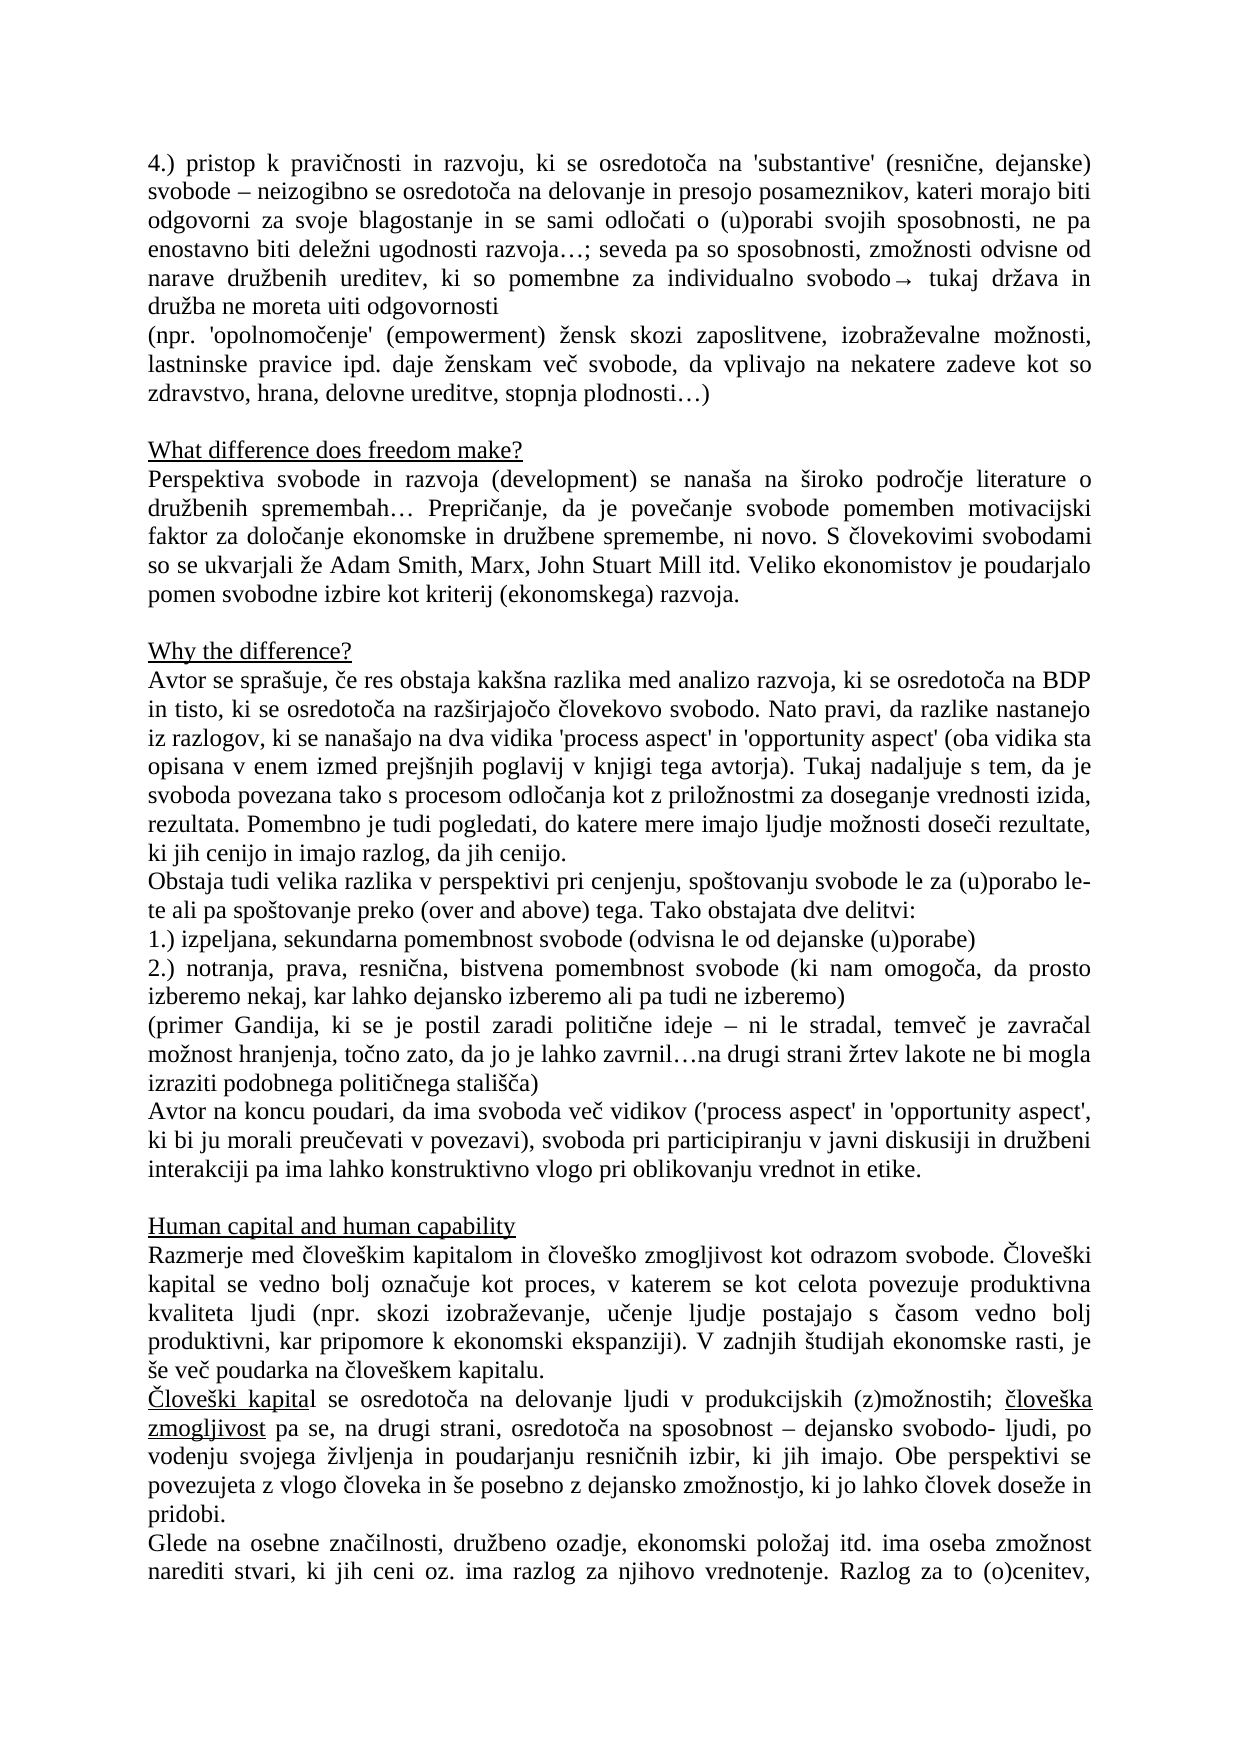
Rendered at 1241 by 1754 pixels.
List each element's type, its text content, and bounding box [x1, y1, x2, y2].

text What difference does freedom make? [148, 435, 1092, 464]
text Razmerje med človeškim kapitalom in človeško zmogljivost kot odrazom svobode. Človeški kapital se vedno bolj označuje kot proces, v katerem se kot celota povezuje produktivna kvaliteta ljudi (npr. skozi izobraževanje, učenje ljudje postajajo s časom vedno bolj produktivni, kar pripomore k ekonomski ekspanziji). V zadnjih študijah ekonomske rasti, je še več poudarka na človeškem kapitalu. [148, 1240, 1092, 1384]
text Why the difference? [148, 636, 1092, 665]
text Human capital and human capability [148, 1211, 1092, 1240]
text Glede na osebne značilnosti, družbeno ozadje, ekonomski položaj itd. ima oseba zmožnost narediti stvari, ki jih ceni oz. ima razlog za njihovo vrednotenje. Razlog za to (o)cenitev, [148, 1528, 1092, 1585]
text Obstaja tudi velika razlika v perspektivi pri cenjenju, spoštovanju svobode le za (u)porabo le-te ali pa spoštovanje preko (over and above) tega. Tako obstajata dve delitvi: [148, 866, 1092, 924]
text Avtor na koncu poudari, da ima svoboda več vidikov ('process aspect' in 'opportunity aspect', ki bi ju morali preučevati v povezavi), svoboda pri participiranju v javni diskusiji in družbeni interakciji pa ima lahko konstruktivno vlogo pri oblikovanju vrednot in etike. [148, 1096, 1092, 1183]
text Avtor se sprašuje, če res obstaja kakšna razlika med analizo razvoja, ki se osredotoča na BDP in tisto, ki se osredotoča na razširjajočo človekovo svobodo. Nato pravi, da razlike nastanejo iz razlogov, ki se nanašajo na dva vidika 'process aspect' in 'opportunity aspect' (oba vidika sta opisana v enem izmed prejšnjih poglavij v knjigi tega avtorja). Tukaj nadaljuje s tem, da je svoboda povezana tako s procesom odločanja kot z priložnostmi za doseganje vrednosti izida, rezultata. Pomembno je tudi pogledati, do katere mere imajo ljudje možnosti doseči rezultate, ki jih cenijo in imajo razlog, da jih cenijo. [148, 665, 1092, 866]
text 4.) pristop k pravičnosti in razvoju, ki se osredotoča na 'substantive' (resnične, dejanske) svobode – neizogibno se osredotoča na delovanje in presojo posameznikov, kateri morajo biti odgovorni za svoje blagostanje in se sami odločati o (u)porabi svojih sposobnosti, ne pa enostavno biti deležni ugodnosti razvoja…; seveda pa so sposobnosti, zmožnosti odvisne od narave družbenih ureditev, ki so pomembne za individualno svobodo→ tukaj država in družba ne moreta uiti odgovornosti [148, 148, 1092, 320]
text Človeški kapital se osredotoča na delovanje ljudi v produkcijskih (z)možnostih; človeška zmogljivost pa se, na drugi strani, osredotoča na sposobnost – dejansko svobodo- ljudi, po vodenju svojega življenja in poudarjanju resničnih izbir, ki jih imajo. Obe perspektivi se povezujeta z vlogo človeka in še posebno z dejansko zmožnostjo, ki jo lahko človek doseže in pridobi. [148, 1384, 1092, 1528]
text Perspektiva svobode in razvoja (development) se nanaša na široko področje literature o družbenih spremembah… Prepričanje, da je povečanje svobode pomemben motivacijski faktor za določanje ekonomske in družbene spremembe, ni novo. S človekovimi svobodami so se ukvarjali že Adam Smith, Marx, John Stuart Mill itd. Veliko ekonomistov je poudarjalo pomen svobodne izbire kot kriterij (ekonomskega) razvoja. [148, 464, 1092, 608]
text 1.) izpeljana, sekundarna pomembnost svobode (odvisna le od dejanske (u)porabe) [148, 924, 1092, 953]
text 2.) notranja, prava, resnična, bistvena pomembnost svobode (ki nam omogoča, da prosto izberemo nekaj, kar lahko dejansko izberemo ali pa tudi ne izberemo) [148, 953, 1092, 1010]
text (npr. 'opolnomočenje' (empowerment) žensk skozi zaposlitvene, izobraževalne možnosti, lastninske pravice ipd. daje ženskam več svobode, da vplivajo na nekatere zadeve kot so zdravstvo, hrana, delovne ureditve, stopnja plodnosti…) [148, 320, 1092, 406]
text (primer Gandija, ki se je postil zaradi politične ideje – ni le stradal, temveč je zavračal možnost hranjenja, točno zato, da jo je lahko zavrnil…na drugi strani žrtev lakote ne bi mogla izraziti podobnega političnega stališča) [148, 1010, 1092, 1096]
